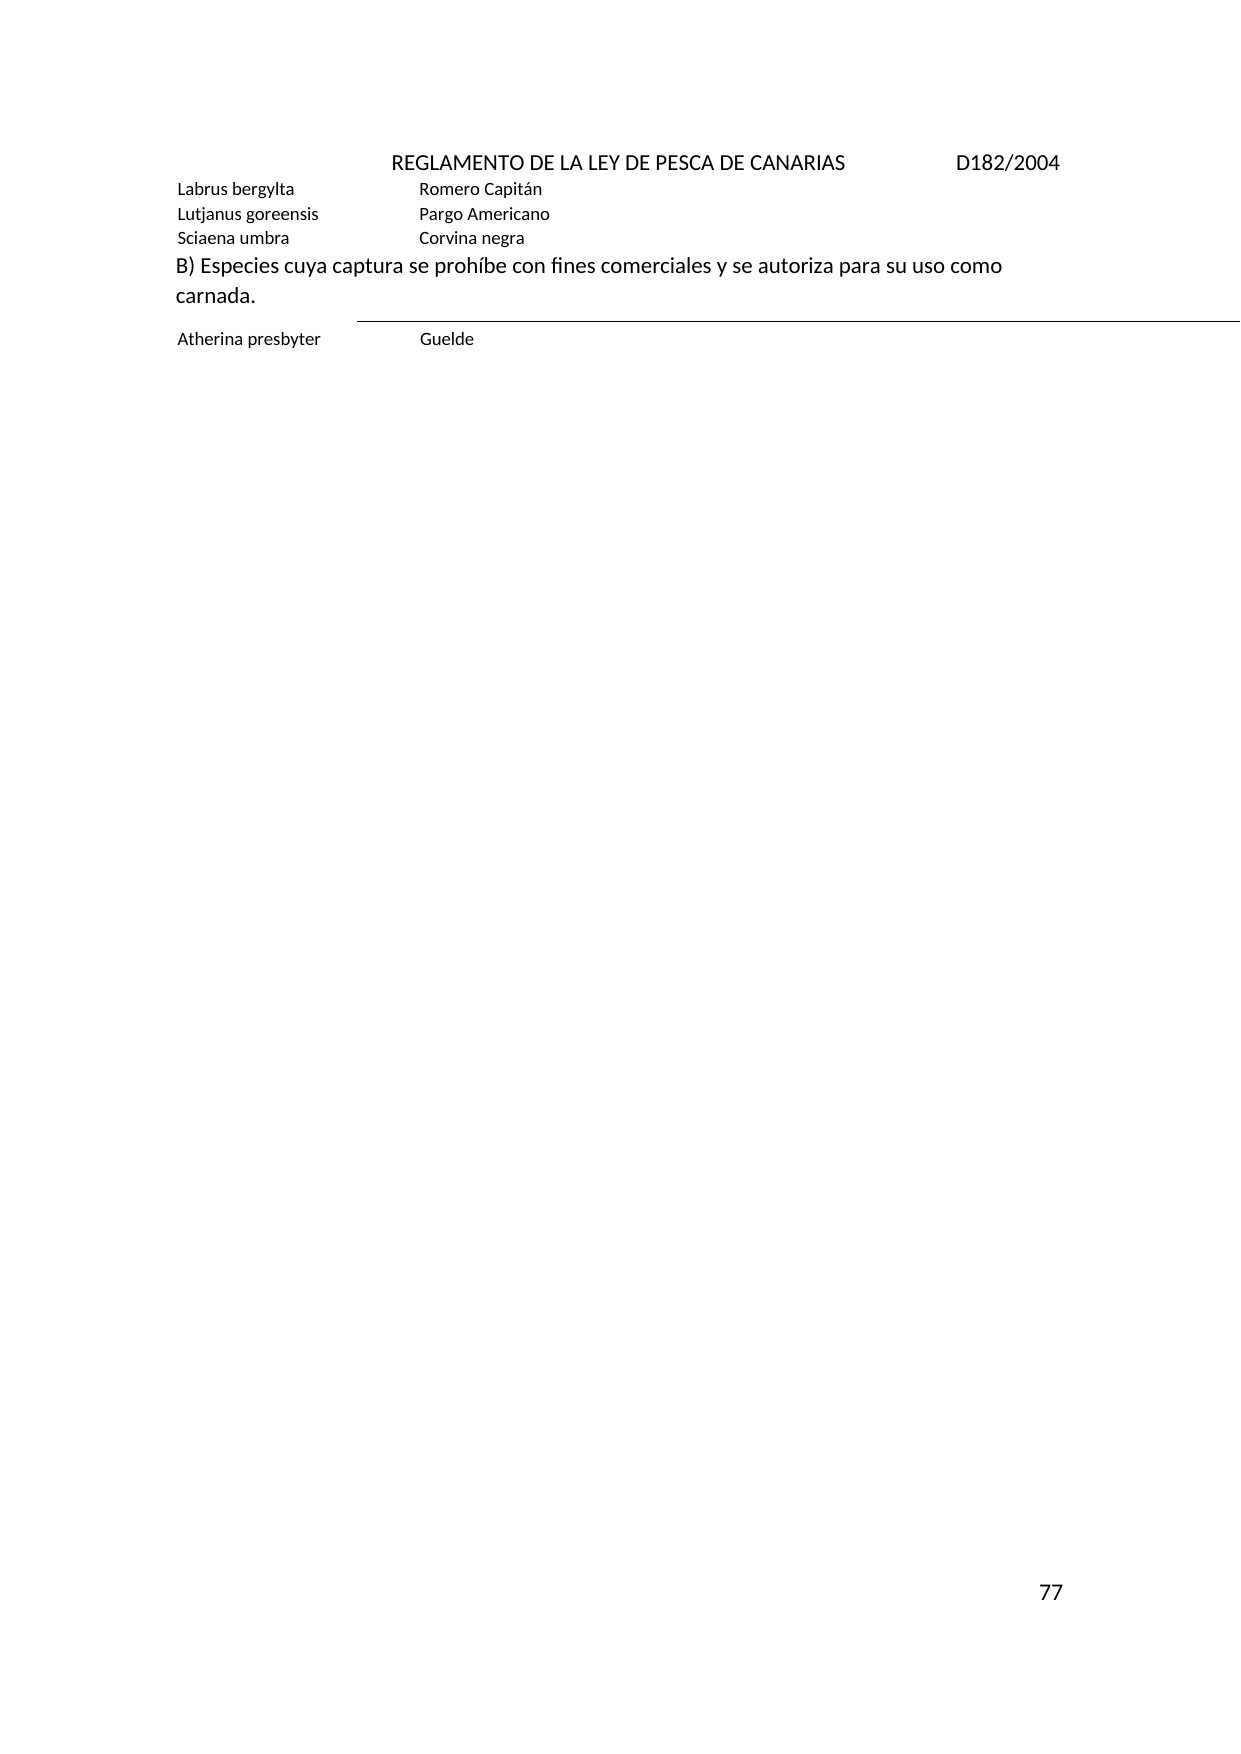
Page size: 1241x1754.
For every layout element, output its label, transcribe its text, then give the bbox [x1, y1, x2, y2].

text B) Especies cuya captura se prohíbe con fines comerciales y se autoriza para su uso como carnada. [176, 251, 1062, 309]
table_cell Lutjanus goreensis [177, 202, 419, 226]
table_cell Pargo Americano [419, 202, 554, 226]
table_header Labrus bergylta [177, 177, 419, 202]
table_cell Sciaena umbra [177, 226, 419, 251]
text Atherina presbyter Guelde [177, 328, 1063, 351]
table_header Romero Capitán [419, 177, 554, 202]
table_cell Corvina negra [419, 226, 554, 251]
